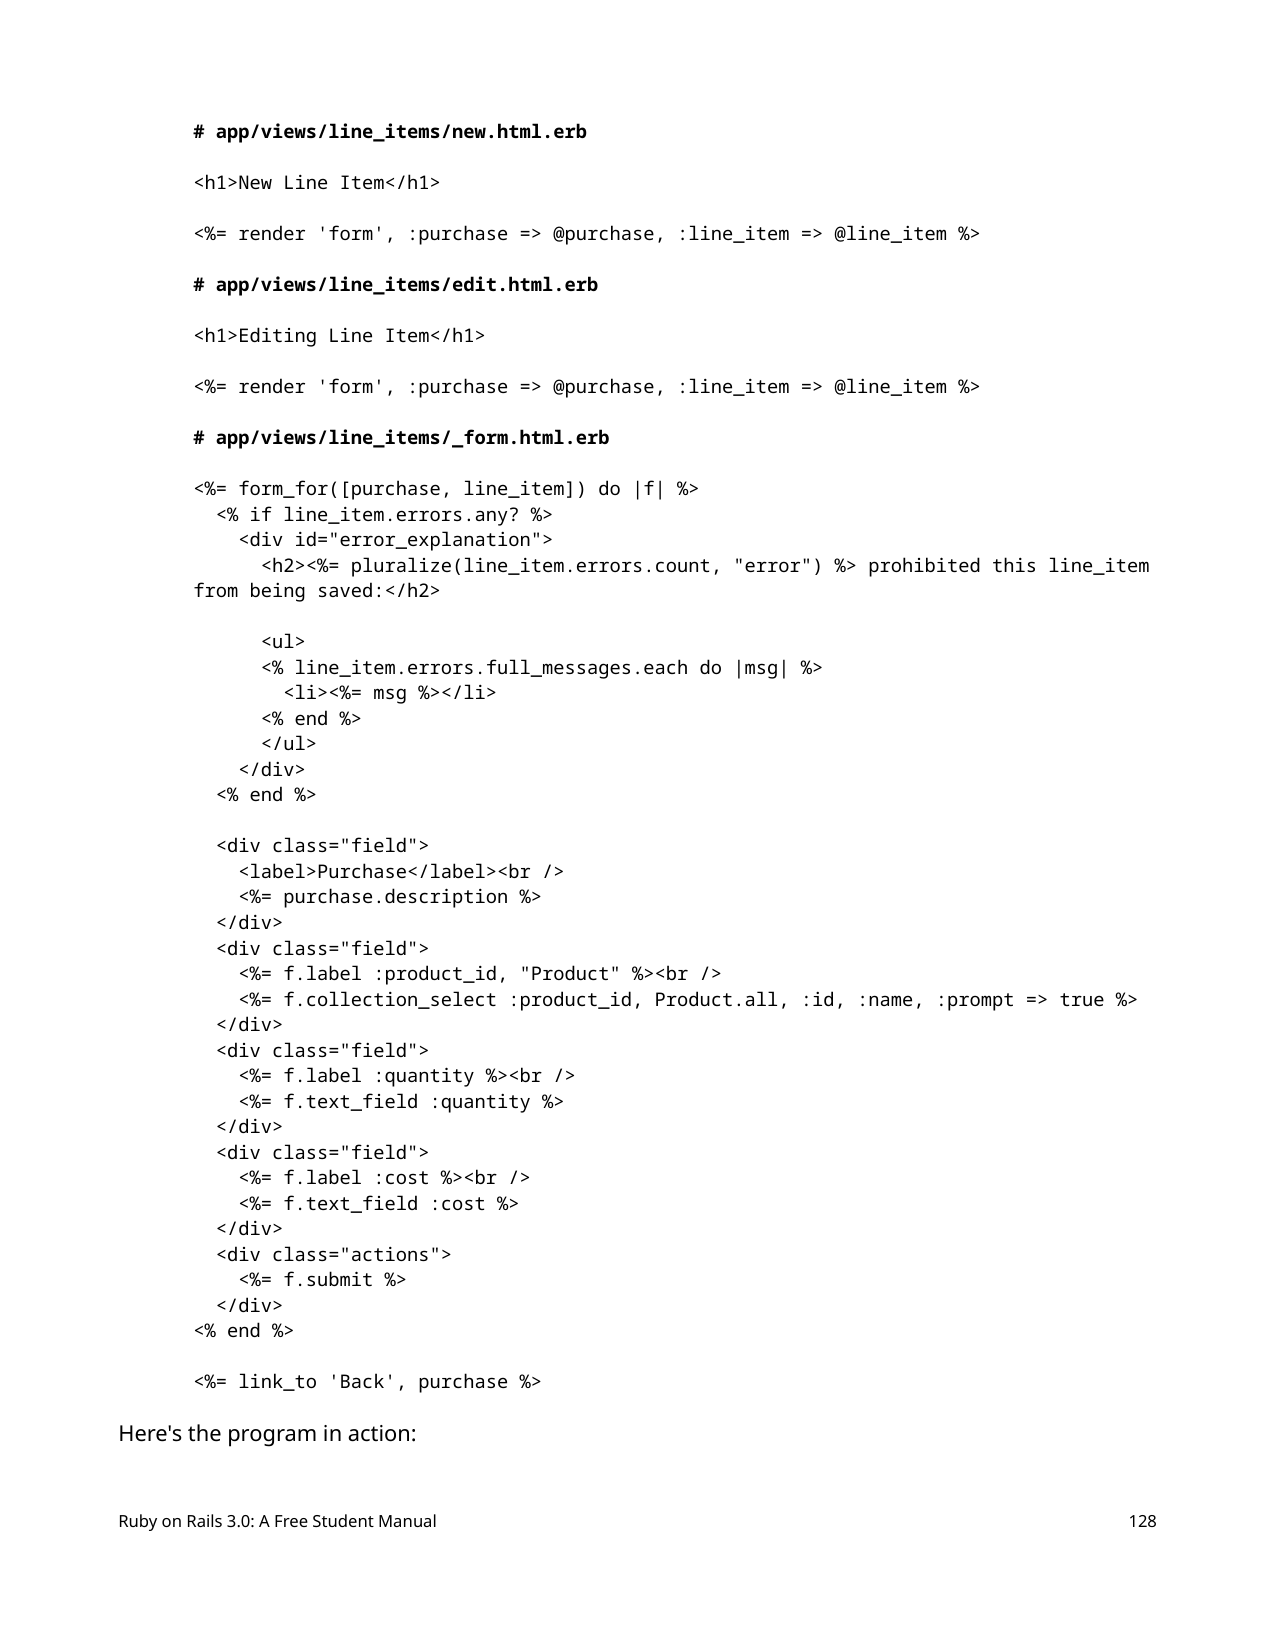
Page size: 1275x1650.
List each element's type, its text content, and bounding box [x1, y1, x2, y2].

text Here's the program in action: [118, 1418, 1157, 1448]
text # app/views/line_items/new.html.erb <h1>New Line Item</h1> <%= render 'form', :purchase => @purchase, :line_item => @line_item %> # app/views/line_items/edit.html.erb <h1>Editing Line Item</h1> <%= render 'form', :purchase => @purchase, :line_item => @line_item %> # app/views/line_items/_form.html.erb <%= form_for([purchase, line_item]) do |f| %> <% if line_item.errors.any? %> <div id="error_explanation"> <h2><%= pluralize(line_item.errors.count, "error") %> prohibited this line_item from being saved:</h2> <ul> <% line_item.errors.full_messages.each do |msg| %> <li><%= msg %></li> <% end %> </ul> </div> <% end %> <div class="field"> <label>Purchase</label><br /> <%= purchase.description %> </div> <div class="field"> <%= f.label :product_id, "Product" %><br /> <%= f.collection_select :product_id, Product.all, :id, :name, :prompt => true %> </div> <div class="field"> <%= f.label :quantity %><br /> <%= f.text_field :quantity %> </div> <div class="field"> <%= f.label :cost %><br /> <%= f.text_field :cost %> </div> <div class="actions"> <%= f.submit %> </div> <% end %> <%= link_to 'Back', purchase %> [193, 118, 1157, 1394]
